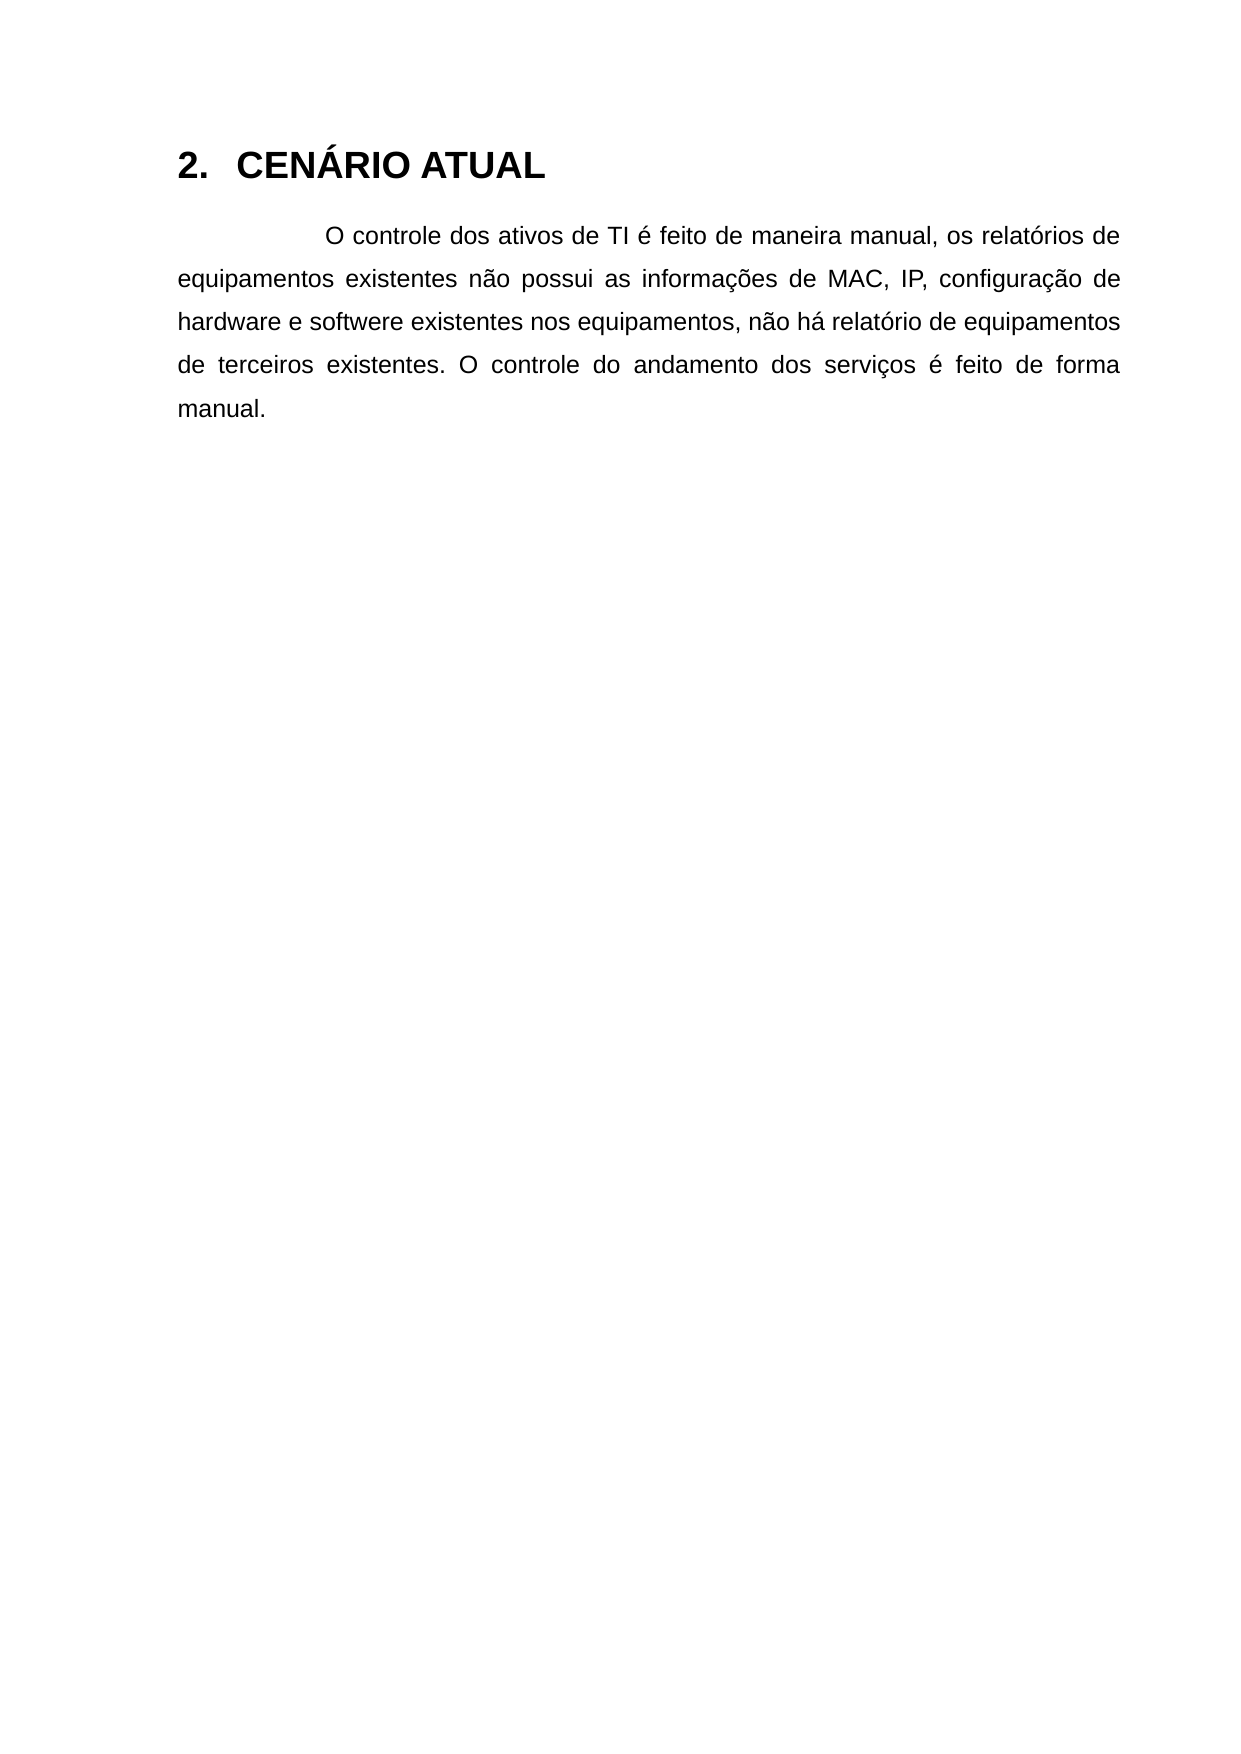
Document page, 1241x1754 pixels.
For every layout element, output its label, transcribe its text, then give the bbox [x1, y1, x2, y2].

subtitle CENÁRIO ATUAL [177, 143, 1122, 187]
text O controle dos ativos de TI é feito de maneira manual, os relatórios de equipamentos existentes não possui as informações de MAC, IP, configuração de hardware e softwere existentes nos equipamentos, não há relatório de equipamentos de terceiros existentes. O controle do andamento dos serviços é feito de forma manual. [177, 221, 1122, 422]
